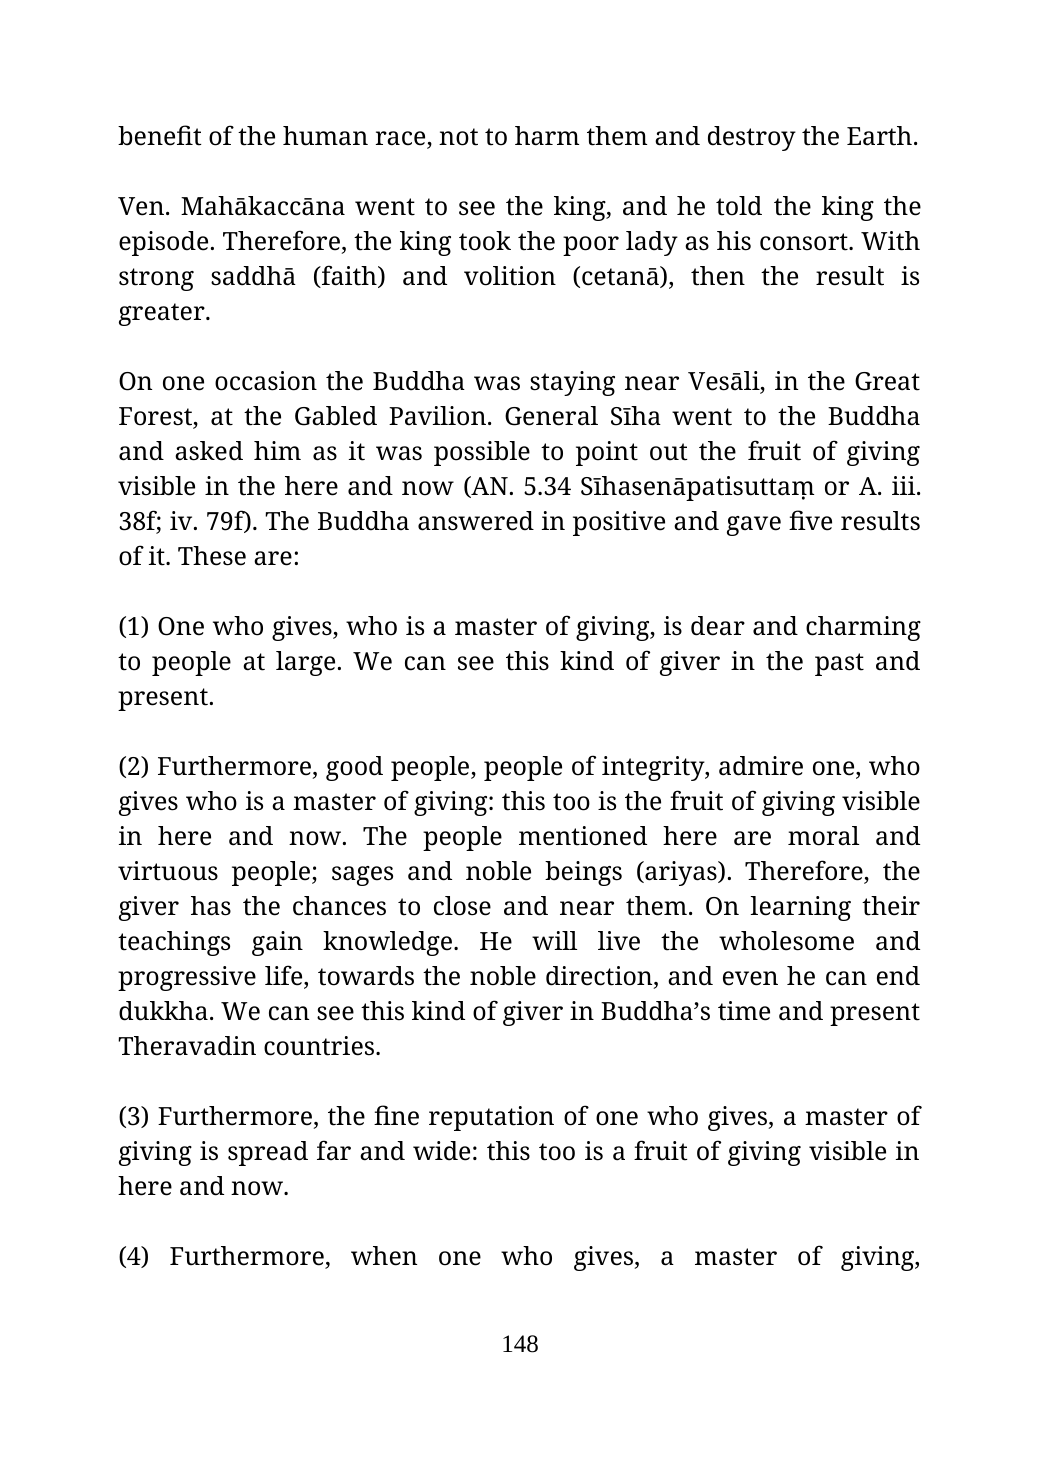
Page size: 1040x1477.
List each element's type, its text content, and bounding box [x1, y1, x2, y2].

text benefit of the human race, not to harm them and destroy the Earth. Ven. Mahākaccāna went to see the king, and he told the king the episode. Therefore, the king took the poor lady as his consort. With strong saddhā (faith) and volition (cetanā), then the result is greater. [118, 118, 922, 328]
text On one occasion the Buddha was staying near Vesāli, in the Great Forest, at the Gabled Pavilion. General Sīha went to the Buddha and asked him as it was possible to point out the fruit of giving visible in the here and now (AN. 5.34 Sīhasenāpatisuttaṃ or A. iii. 38f; iv. 79f). The Buddha answered in positive and gave five results of it. These are: (1) One who gives, who is a master of giving, is dear and charming to people at large. We can see this kind of giver in the past and present. (2) Furthermore, good people, people of integrity, admire one, who gives who is a master of giving: this too is the fruit of giving visible in here and now. The people mentioned here are moral and virtuous people; sages and noble beings (ariyas). Therefore, the giver has the chances to close and near them. On learning their teachings gain knowledge. He will live the wholesome and progressive life, towards the noble direction, and even he can end dukkha. We can see this kind of giver in Buddha’s time and present Theravadin countries. (3) Furthermore, the fine reputation of one who gives, a master of giving is spread far and wide: this too is a fruit of giving visible in here and now. (4) Furthermore, when one who gives, a master of giving, [118, 363, 922, 1273]
